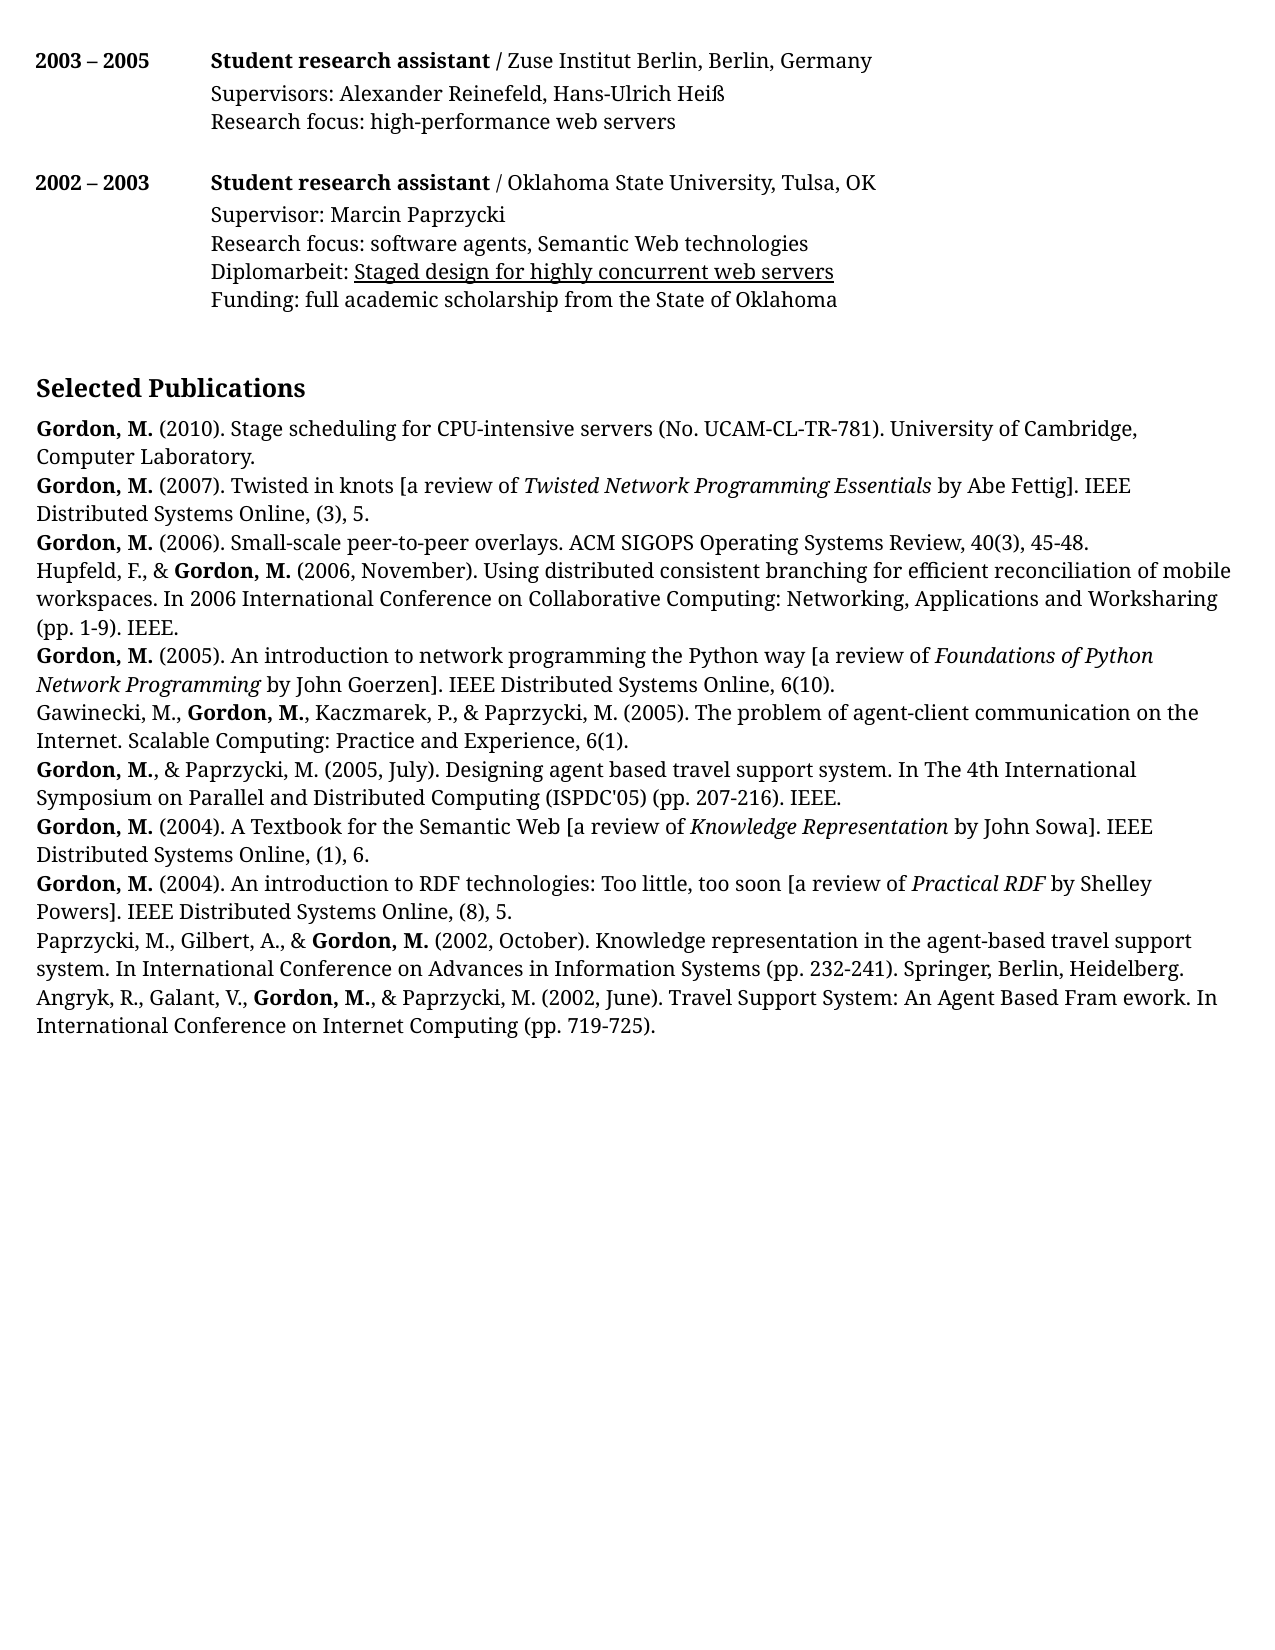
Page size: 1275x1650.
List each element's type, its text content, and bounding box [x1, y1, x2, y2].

table_cell Supervisors: Alexander Reinefeld, Hans-Ulrich Heiß Research focus: high-performance web servers [211, 79, 1239, 136]
table_cell [35, 79, 211, 136]
table_cell Gordon, M. (2007). Twisted in knots [a review of Twisted Network Programming Essentials by Abe Fettig]. IEEE Distributed Systems Online, (3), 5. [36, 471, 1239, 528]
table_cell Gordon, M. (2005). An introduction to network programming the Python way [a review of Foundations of Python Network Programming by John Goerzen]. IEEE Distributed Systems Online, 6(10). [36, 641, 1239, 698]
table_cell Student research assistant / Oklahoma State University, Tulsa, OK [211, 168, 1239, 200]
table_cell [35, 136, 211, 168]
table_cell Gordon, M. (2004). An introduction to RDF technologies: Too little, too soon [a review of Practical RDF by Shelley Powers]. IEEE Distributed Systems Online, (8), 5. [36, 869, 1239, 926]
table_cell 2003 – 2005 [35, 46, 211, 79]
table_cell [35, 18, 211, 46]
table_cell Gawinecki, M., Gordon, M., Kaczmarek, P., & Paprzycki, M. (2005). The problem of agent-client communication on the Internet. Scalable Computing: Practice and Experience, 6(1). [36, 698, 1239, 755]
table_cell Supervisor: Marcin Paprzycki Research focus: software agents, Semantic Web technologies Diplomarbeit: Staged design for highly concurrent web servers Funding: full academic scholarship from the State of Oklahoma [211, 200, 1239, 314]
table_cell 2002 – 2003 [35, 168, 211, 200]
table_cell Angryk, R., Galant, V., Gordon, M., & Paprzycki, M. (2002, June). Travel Support System: An Agent Based Fram ework. In International Conference on Internet Computing (pp. 719-725). [36, 983, 1239, 1039]
table_cell Gordon, M. (2004). A Textbook for the Semantic Web [a review of Knowledge Representation by John Sowa]. IEEE Distributed Systems Online, (1), 6. [36, 812, 1239, 869]
table_cell Hupfeld, F., & Gordon, M. (2006, November). Using distributed consistent branching for efficient reconciliation of mobile workspaces. In 2006 International Conference on Collaborative Computing: Networking, Applications and Worksharing (pp. 1-9). IEEE. [36, 556, 1239, 641]
table_cell [211, 136, 1239, 168]
table_cell Paprzycki, M., Gilbert, A., & Gordon, M. (2002, October). Knowledge representation in the agent-based travel support system. In International Conference on Advances in Information Systems (pp. 232-241). Springer, Berlin, Heidelberg. [36, 926, 1239, 983]
table_header Selected Publications [36, 371, 1239, 414]
table_cell Gordon, M., & Paprzycki, M. (2005, July). Designing agent based travel support system. In The 4th International Symposium on Parallel and Distributed Computing (ISPDC'05) (pp. 207-216). IEEE. [36, 755, 1239, 812]
table_cell [211, 18, 1239, 46]
table_cell [35, 200, 211, 314]
table_cell Gordon, M. (2010). Stage scheduling for CPU-intensive servers (No. UCAM-CL-TR-781). University of Cambridge, Computer Laboratory. [36, 414, 1239, 471]
table_cell Student research assistant / Zuse Institut Berlin, Berlin, Germany [211, 46, 1239, 79]
table_cell Gordon, M. (2006). Small-scale peer-to-peer overlays. ACM SIGOPS Operating Systems Review, 40(3), 45-48. [36, 528, 1239, 556]
